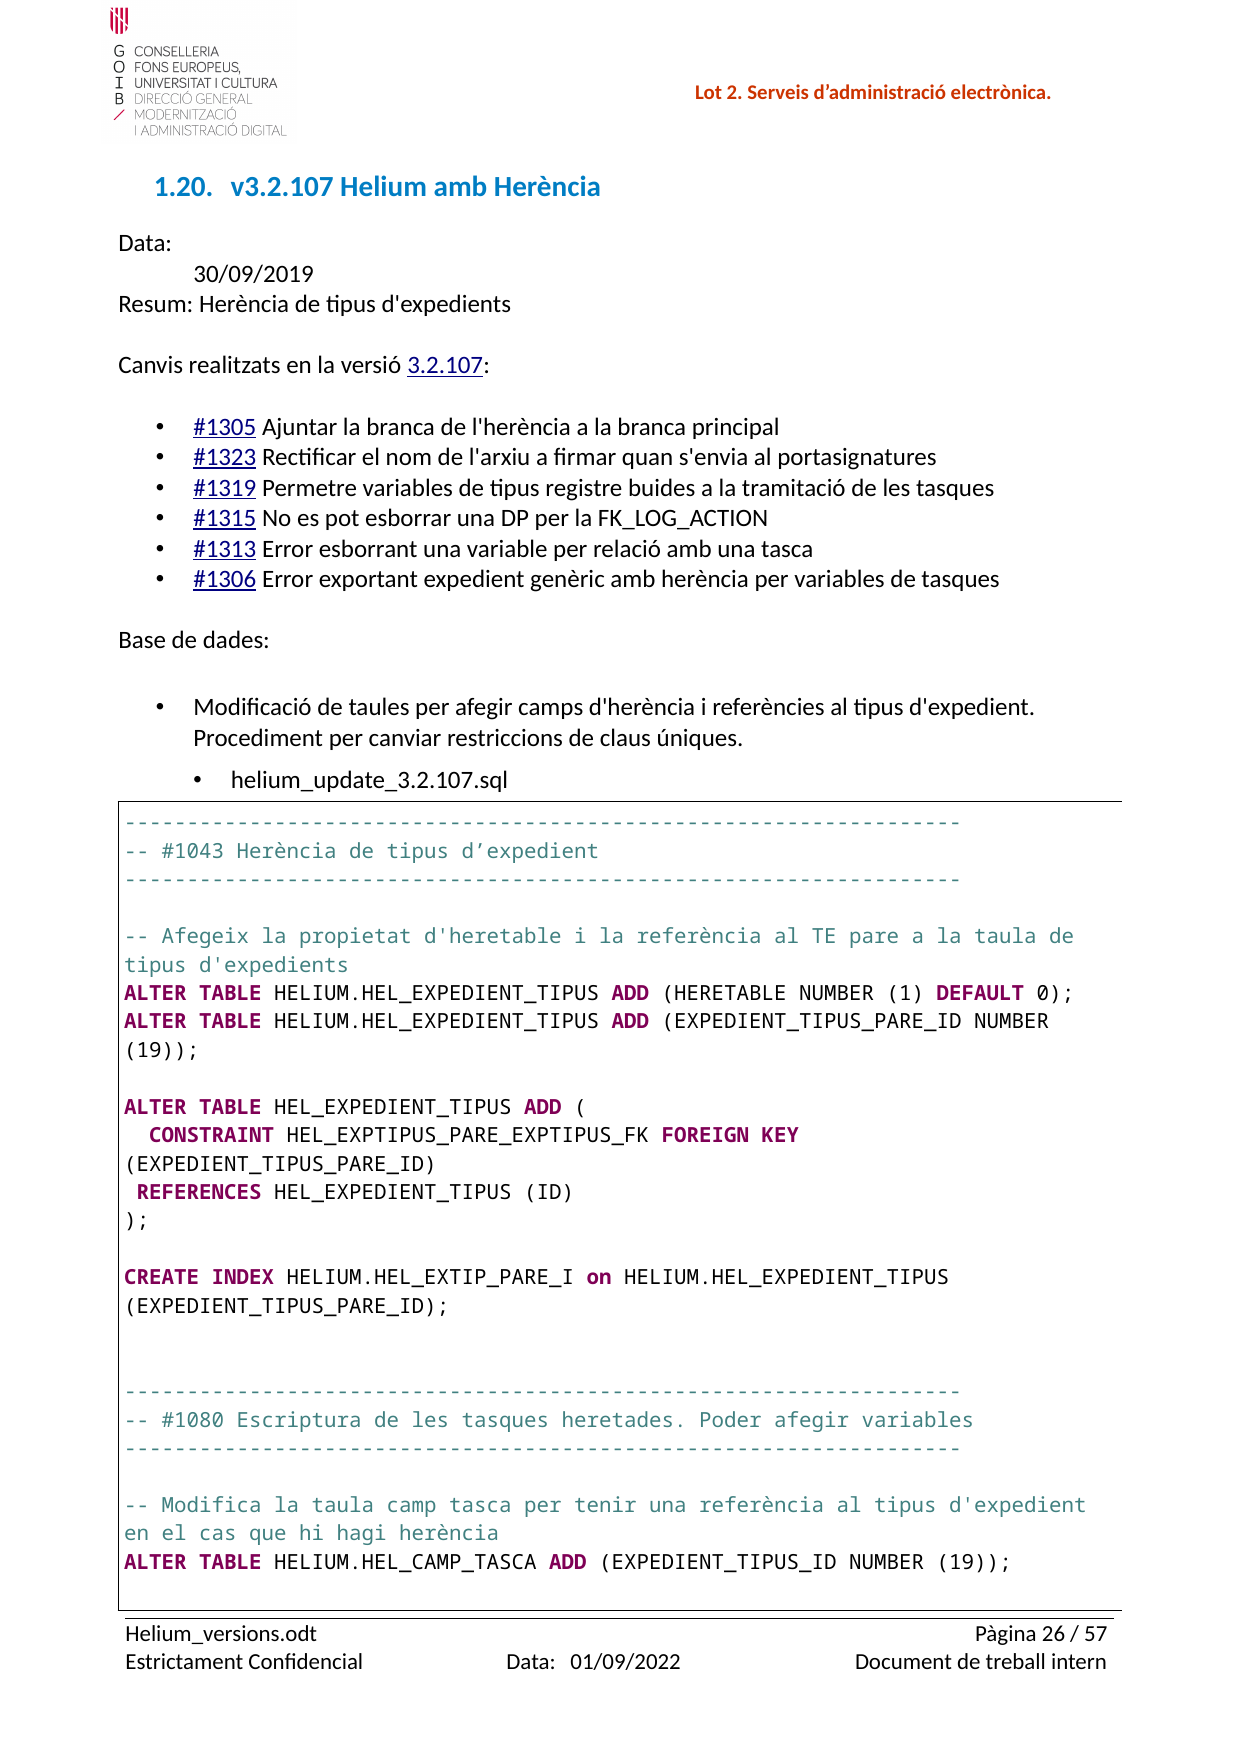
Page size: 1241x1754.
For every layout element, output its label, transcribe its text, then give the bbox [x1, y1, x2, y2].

list helium_update_3.2.107.sql [193, 764, 1122, 795]
text 30/09/2019 [118, 258, 1122, 289]
list #1306 Error exportant expedient genèric amb herència per variables de tasques [156, 563, 1122, 594]
picture [100, 0, 297, 144]
list #1323 Rectificar el nom de l'arxiu a firmar quan s'envia al portasignatures [156, 441, 1122, 472]
subtitle v3.2.107 Helium amb Herència [153, 168, 1122, 204]
list #1319 Permetre variables de tipus registre buides a la tramitació de les tasques [156, 472, 1122, 502]
table_header ------------------------------------------------------------------- -- #1043 Herència de tipus d’expedient ------------------------------------------------------------------- -- Afegeix la propietat d'heretable i la referència al TE pare a la taula de tipus d'expedients ALTER TABLE HELIUM.HEL_EXPEDIENT_TIPUS ADD (HERETABLE NUMBER (1) DEFAULT 0); ALTER TABLE HELIUM.HEL_EXPEDIENT_TIPUS ADD (EXPEDIENT_TIPUS_PARE_ID NUMBER (19)); ALTER TABLE HEL_EXPEDIENT_TIPUS ADD ( CONSTRAINT HEL_EXPTIPUS_PARE_EXPTIPUS_FK FOREIGN KEY (EXPEDIENT_TIPUS_PARE_ID) REFERENCES HEL_EXPEDIENT_TIPUS (ID) ); CREATE INDEX HELIUM.HEL_EXTIP_PARE_I on HELIUM.HEL_EXPEDIENT_TIPUS (EXPEDIENT_TIPUS_PARE_ID); ------------------------------------------------------------------- -- #1080 Escriptura de les tasques heretades. Poder afegir variables ------------------------------------------------------------------- -- Modifica la taula camp tasca per tenir una referència al tipus d'expedient en el cas que hi hagi herència ALTER TABLE HELIUM.HEL_CAMP_TASCA ADD (EXPEDIENT_TIPUS_ID NUMBER (19)); [119, 802, 1122, 1609]
list Modificació de taules per afegir camps d'herència i referències al tipus d'expedient. Procediment per canviar restriccions de claus úniques. [156, 691, 1122, 752]
text Canvis realitzats en la versió 3.2.107: [118, 350, 1122, 380]
list #1313 Error esborrant una variable per relació amb una tasca [156, 533, 1122, 563]
text Resum: Herència de tipus d'expedients [118, 289, 1122, 319]
text Data: [118, 228, 1122, 258]
text Base de dades: [118, 624, 1122, 655]
list #1305 Ajuntar la branca de l'herència a la branca principal [156, 411, 1122, 441]
list #1315 No es pot esborrar una DP per la FK_LOG_ACTION [156, 502, 1122, 533]
